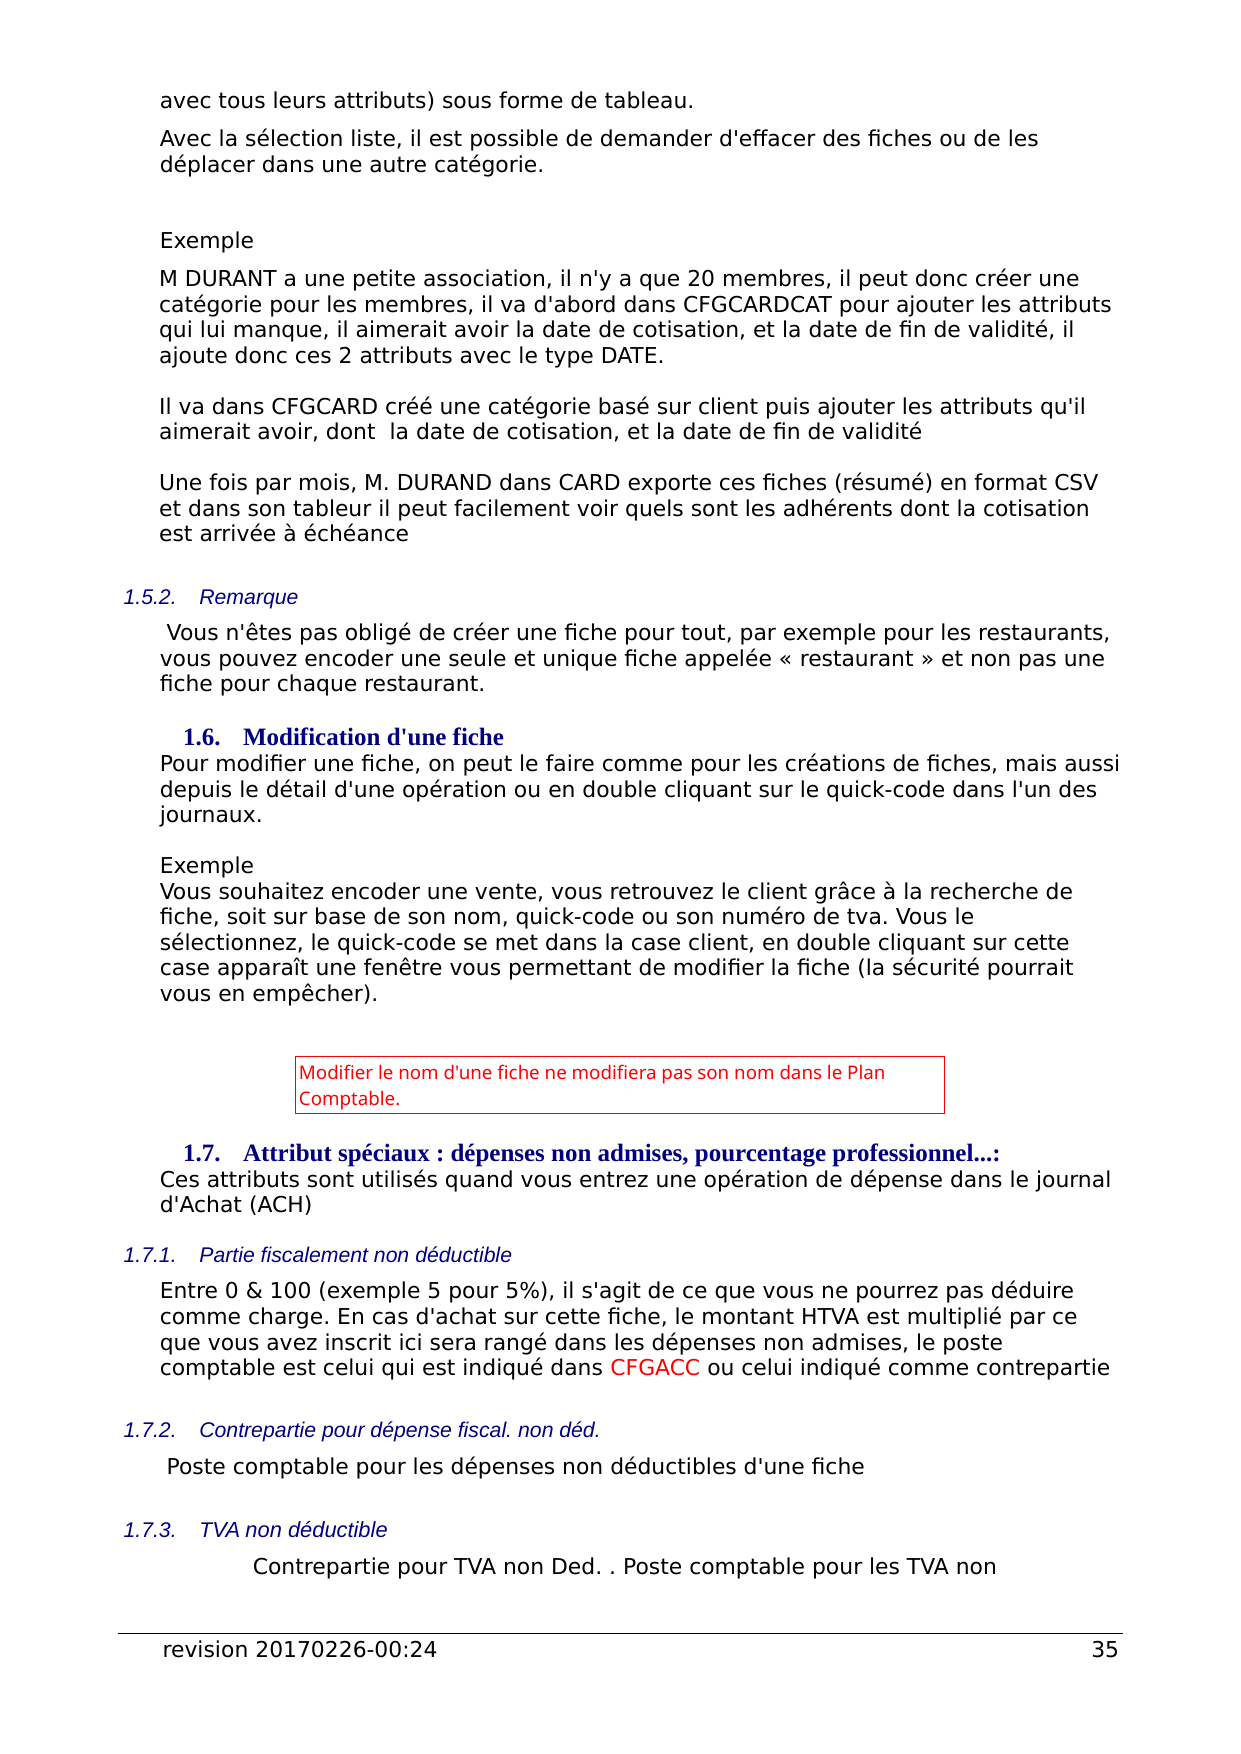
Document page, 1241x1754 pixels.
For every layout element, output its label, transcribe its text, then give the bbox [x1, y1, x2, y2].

text Vous n'êtes pas obligé de créer une fiche pour tout, par exemple pour les restaurants, vous pouvez encoder une seule et unique fiche appelée « restaurant » et non pas une fiche pour chaque restaurant. [159, 620, 1123, 697]
subtitle TVA non déductible [117, 1517, 1123, 1542]
text Poste comptable pour les dépenses non déductibles d'une fiche [159, 1454, 1123, 1480]
text Exemple [159, 228, 1123, 254]
subtitle Contrepartie pour dépense fiscal. non déd. [117, 1418, 1123, 1442]
text M DURANT a une petite association, il n'y a que 20 membres, il peut donc créer une catégorie pour les membres, il va d'abord dans CFGCARDCAT pour ajouter les attributs qui lui manque, il aimerait avoir la date de cotisation, et la date de fin de validité, il ajoute donc ces 2 attributs avec le type DATE. [159, 266, 1123, 368]
text Modifier le nom d'une fiche ne modifiera pas son nom dans le Plan Comptable. [296, 1057, 944, 1113]
text Vous souhaitez encoder une vente, vous retrouvez le client grâce à la recherche de fiche, soit sur base de son nom, quick-code ou son numéro de tva. Vous le sélectionnez, le quick-code se met dans la case client, en double cliquant sur cette case apparaît une fenêtre vous permettant de modifier la fiche (la sécurité pourrait vous en empêcher). [159, 879, 1123, 1006]
subtitle Modification d'une fiche [177, 722, 1123, 751]
text Contrepartie pour TVA non Ded. . Poste comptable pour les TVA non [159, 1554, 1123, 1579]
subtitle Remarque [117, 584, 1123, 609]
text Il va dans CFGCARD créé une catégorie basé sur client puis ajouter les attributs qu'il aimerait avoir, dont la date de cotisation, et la date de fin de validité [159, 394, 1123, 445]
text Avec la sélection liste, il est possible de demander d'effacer des fiches ou de les déplacer dans une autre catégorie. [159, 127, 1123, 178]
text Exemple [159, 853, 1123, 879]
text Pour modifier une fiche, on peut le faire comme pour les créations de fiches, mais aussi depuis le détail d'une opération ou en double cliquant sur le quick-code dans l'un des journaux. [159, 751, 1123, 828]
text Une fois par mois, M. DURAND dans CARD exporte ces fiches (résumé) en format CSV et dans son tableur il peut facilement voir quels sont les adhérents dont la cotisation est arrivée à échéance [159, 470, 1123, 572]
text avec tous leurs attributs) sous forme de tableau. [159, 88, 1123, 114]
subtitle Partie fiscalement non déductible [117, 1242, 1123, 1267]
text Ces attributs sont utilisés quand vous entrez une opération de dépense dans le journal d'Achat (ACH) [159, 1167, 1123, 1218]
text Entre 0 & 100 (exemple 5 pour 5%), il s'agit de ce que vous ne pourrez pas déduire comme charge. En cas d'achat sur cette fiche, le montant HTVA est multiplié par ce que vous avez inscrit ici sera rangé dans les dépenses non admises, le poste comptable est celui qui est indiqué dans CFGACC ou celui indiqué comme contrepartie [159, 1278, 1123, 1381]
subtitle Attribut spéciaux : dépenses non admises, pourcentage professionnel...: [177, 1138, 1123, 1167]
